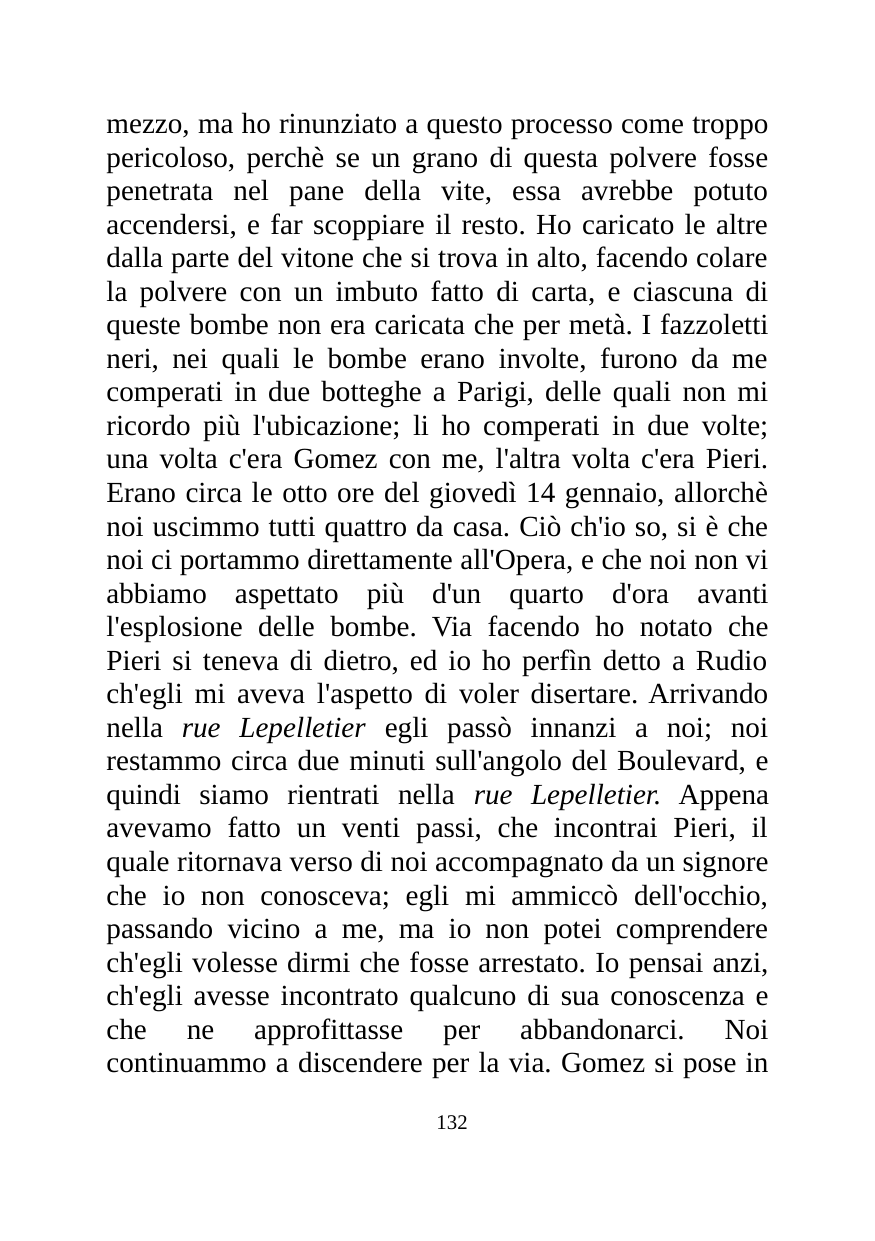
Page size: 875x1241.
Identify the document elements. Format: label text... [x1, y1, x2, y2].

text mezzo, ma ho rinunziato a questo processo come troppo pericoloso, perchè se un grano di questa polvere fosse penetrata nel pane della vite, essa avrebbe potuto accendersi, e far scoppiare il resto. Ho caricato le altre dalla parte del vitone che si trova in alto, facendo colare la polvere con un imbuto fatto di carta, e ciascuna di queste bombe non era caricata che per metà. I fazzoletti neri, nei quali le bombe erano involte, furono da me comperati in due botteghe a Parigi, delle quali non mi ricordo più l'ubicazione; li ho comperati in due volte; una volta c'era Gomez con me, l'altra volta c'era Pieri. Erano circa le otto ore del giovedì 14 gennaio, allorchè noi uscimmo tutti quattro da casa. Ciò ch'io so, si è che noi ci portammo direttamente all'Opera, e che noi non vi abbiamo aspettato più d'un quarto d'ora avanti l'esplosione delle bombe. Via facendo ho notato che Pieri si teneva di dietro, ed io ho perfìn detto a Rudio ch'egli mi aveva l'aspetto di voler disertare. Arrivando nella rue Lepelletier egli passò innanzi a noi; noi restammo circa due minuti sull'angolo del Boulevard, e quindi siamo rientrati nella rue Lepelletier. Appena avevamo fatto un venti passi, che incontrai Pieri, il quale ritornava verso di noi accompagnato da un signore che io non conosceva; egli mi ammiccò dell'occhio, passando vicino a me, ma io non potei comprendere ch'egli volesse dirmi che fosse arrestato. Io pensai anzi, ch'egli avesse incontrato qualcuno di sua conoscenza e che ne approfittasse per abbandonarci. Noi continuammo a discendere per la via. Gomez si pose in [106, 106, 769, 1079]
